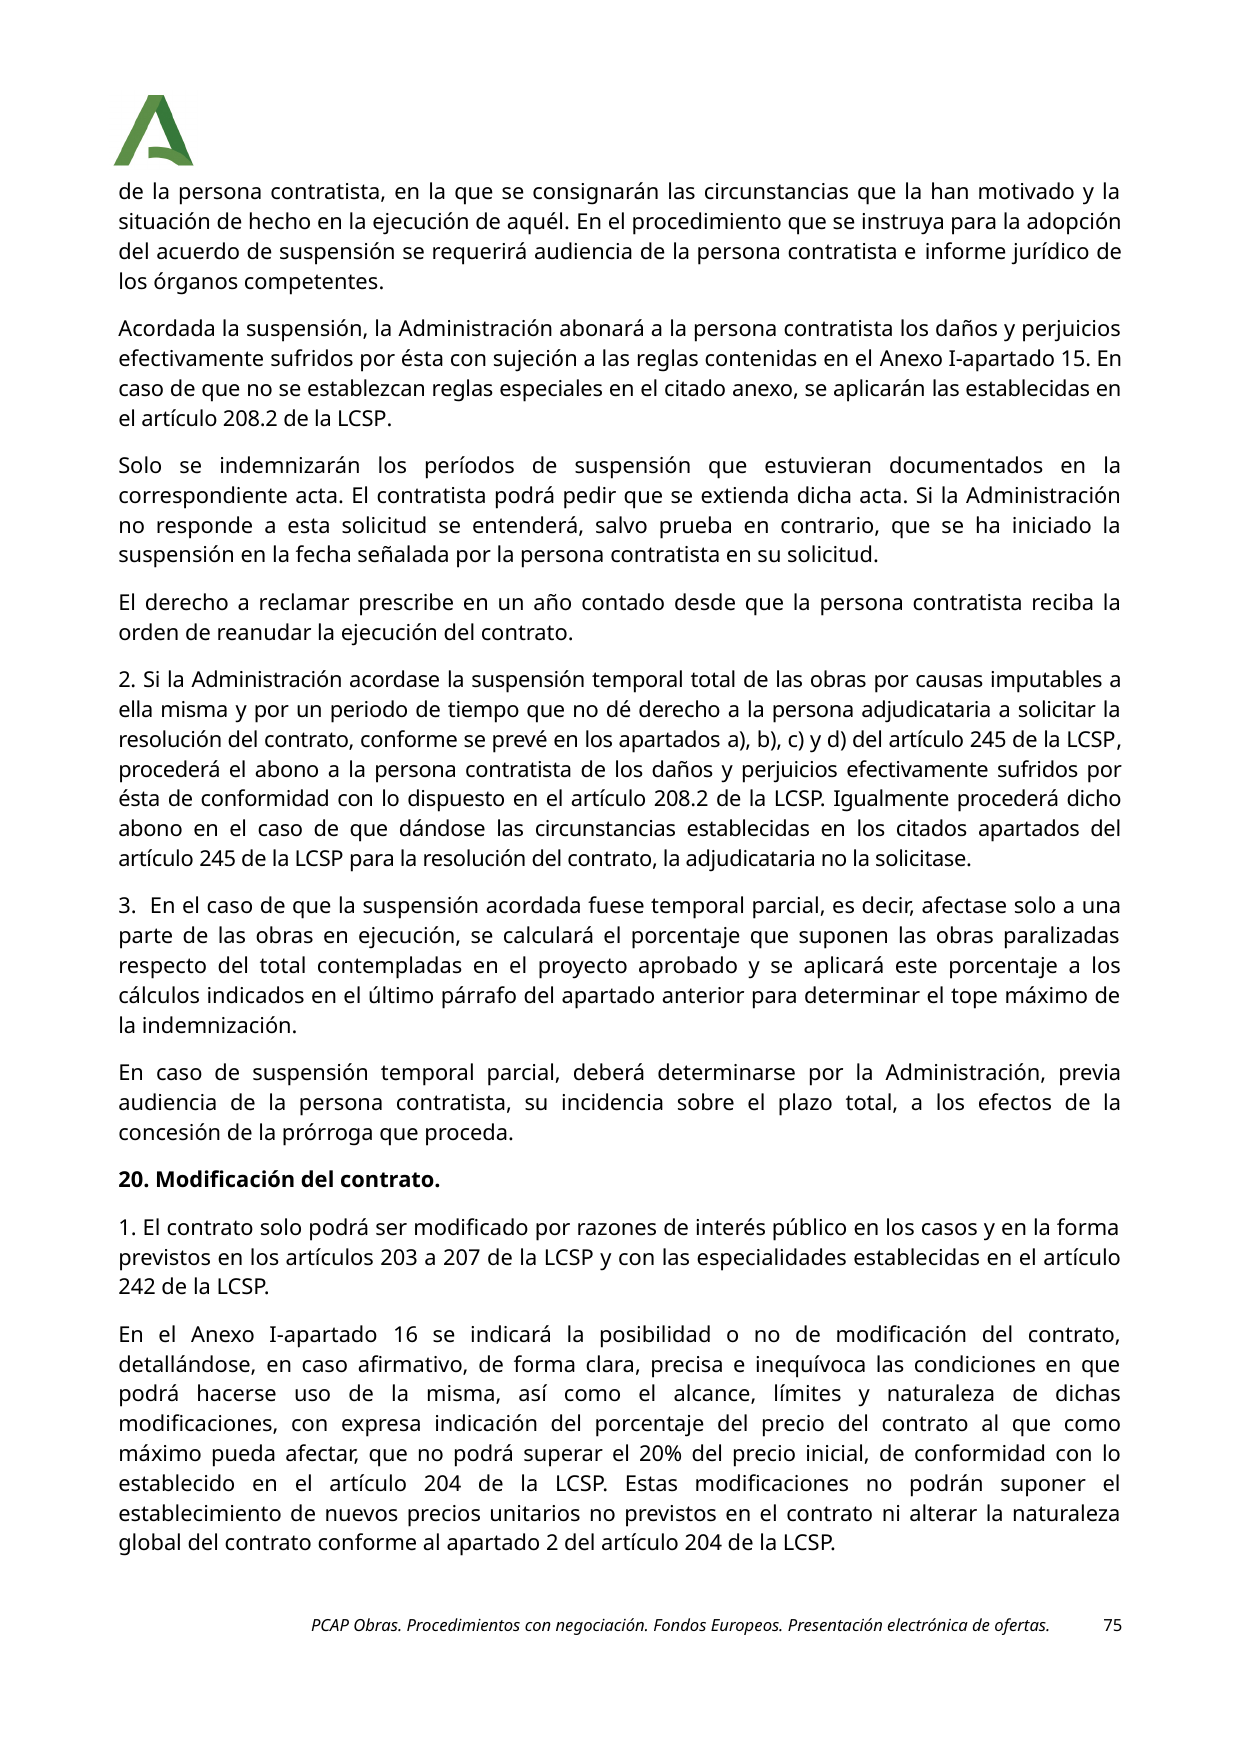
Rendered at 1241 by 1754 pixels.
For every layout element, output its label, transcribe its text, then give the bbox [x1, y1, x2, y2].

text En caso de suspensión temporal parcial, deberá determinarse por la Administración, previa audiencia de la persona contratista, su incidencia sobre el plazo total, a los efectos de la concesión de la prórroga que proceda. [118, 1057, 1122, 1147]
picture [109, 90, 198, 170]
text Solo se indemnizarán los períodos de suspensión que estuvieran documentados en la correspondiente acta. El contratista podrá pedir que se extienda dicha acta. Si la Administración no responde a esta solicitud se entenderá, salvo prueba en contrario, que se ha iniciado la suspensión en la fecha señalada por la persona contratista en su solicitud. [118, 450, 1122, 569]
text 3. En el caso de que la suspensión acordada fuese temporal parcial, es decir, afectase solo a una parte de las obras en ejecución, se calculará el porcentaje que suponen las obras paralizadas respecto del total contempladas en el proyecto aprobado y se aplicará este porcentaje a los cálculos indicados en el último párrafo del apartado anterior para determinar el tope máximo de la indemnización. [118, 891, 1122, 1039]
text El derecho a reclamar prescribe en un año contado desde que la persona contratista reciba la orden de reanudar la ejecución del contrato. [118, 587, 1122, 647]
text 2. Si la Administración acordase la suspensión temporal total de las obras por causas imputables a ella misma y por un periodo de tiempo que no dé derecho a la persona adjudicataria a solicitar la resolución del contrato, conforme se prevé en los apartados a), b), c) y d) del artículo 245 de la LCSP, procederá el abono a la persona contratista de los daños y perjuicios efectivamente sufridos por ésta de conformidad con lo dispuesto en el artículo 208.2 de la LCSP. Igualmente procederá dicho abono en el caso de que dándose las circunstancias establecidas en los citados apartados del artículo 245 de la LCSP para la resolución del contrato, la adjudicataria no la solicitase. [118, 664, 1122, 873]
text de la persona contratista, en la que se consignarán las circunstancias que la han motivado y la situación de hecho en la ejecución de aquél. En el procedimiento que se instruya para la adopción del acuerdo de suspensión se requerirá audiencia de la persona contratista e informe jurídico de los órganos competentes. [118, 176, 1122, 296]
text Acordada la suspensión, la Administración abonará a la persona contratista los daños y perjuicios efectivamente sufridos por ésta con sujeción a las reglas contenidas en el Anexo I-apartado 15. En caso de que no se establezcan reglas especiales en el citado anexo, se aplicarán las establecidas en el artículo 208.2 de la LCSP. [118, 313, 1122, 432]
subtitle 20. Modificación del contrato. [118, 1164, 1122, 1194]
text En el Anexo I-apartado 16 se indicará la posibilidad o no de modificación del contrato, detallándose, en caso afirmativo, de forma clara, precisa e inequívoca las condiciones en que podrá hacerse uso de la misma, así como el alcance, límites y naturaleza de dichas modificaciones, con expresa indicación del porcentaje del precio del contrato al que como máximo pueda afectar, que no podrá superar el 20% del precio inicial, de conformidad con lo establecido en el artículo 204 de la LCSP. Estas modificaciones no podrán suponer el establecimiento de nuevos precios unitarios no previstos en el contrato ni alterar la naturaleza global del contrato conforme al apartado 2 del artículo 204 de la LCSP. [118, 1319, 1122, 1557]
text 1. El contrato solo podrá ser modificado por razones de interés público en los casos y en la forma previstos en los artículos 203 a 207 de la LCSP y con las especialidades establecidas en el artículo 242 de la LCSP. [118, 1212, 1122, 1301]
